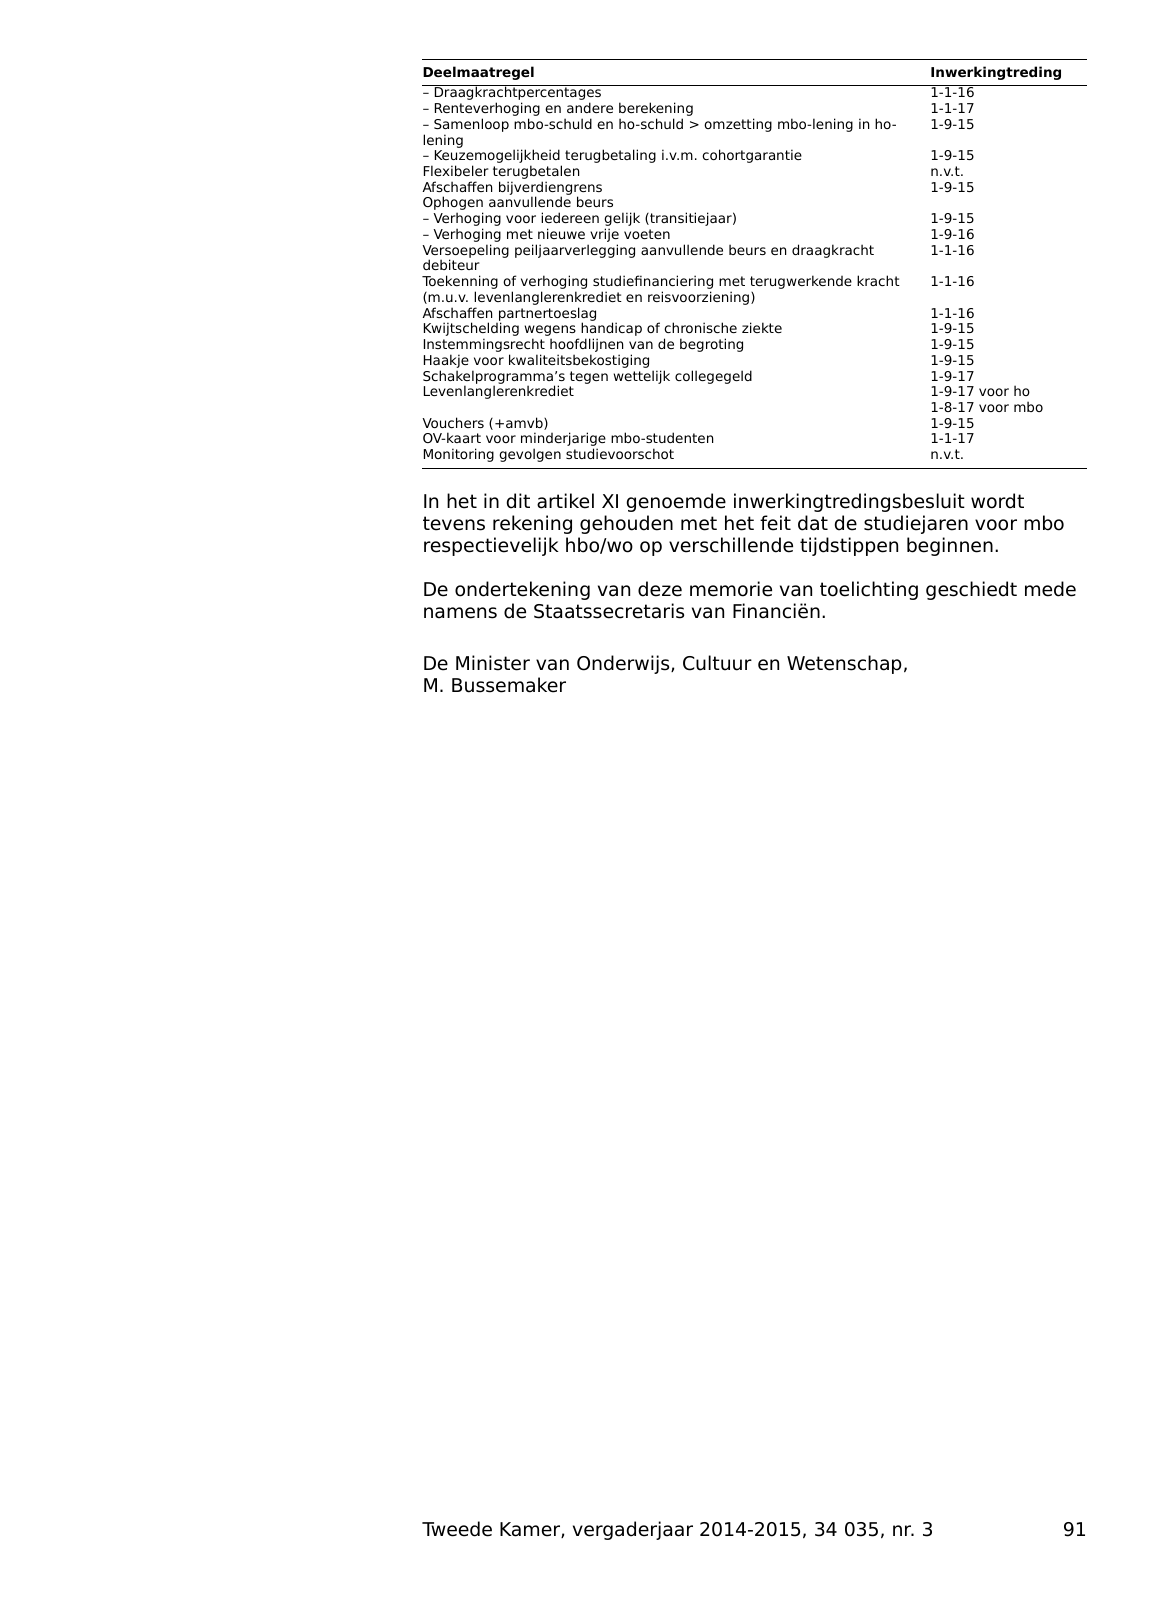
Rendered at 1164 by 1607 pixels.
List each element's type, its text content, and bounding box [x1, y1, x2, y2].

table_cell – Samenloop mbo-schuld en ho-schuld > omzetting mbo-lening in ho-lening [422, 117, 924, 148]
table_cell Schakelprogramma’s tegen wettelijk collegegeld [422, 368, 924, 384]
table_cell 1-9-15 [924, 416, 1087, 431]
text De Minister van Onderwijs, Cultuur en Wetenschap, M. Bussemaker [422, 653, 1087, 697]
table_cell 1-9-17 voor ho 1-8-17 voor mbo [924, 384, 1087, 416]
table_cell OV-kaart voor minderjarige mbo-studenten [422, 431, 924, 447]
table_cell 1-1-16 [924, 274, 1087, 305]
table_cell 1-1-17 [924, 101, 1087, 117]
table_cell Afschaffen bijverdiengrens [422, 180, 924, 195]
table_cell Versoepeling peiljaarverlegging aanvullende beurs en draagkracht debiteur [422, 243, 924, 274]
table_cell 1-9-15 [924, 211, 1087, 227]
table_cell 1-9-15 [924, 337, 1087, 353]
table_cell Kwijtschelding wegens handicap of chronische ziekte [422, 321, 924, 337]
text De ondertekening van deze memorie van toelichting geschiedt mede namens de Staatssecretaris van Financiën. [422, 579, 1087, 623]
table_cell Haakje voor kwaliteitsbekostiging [422, 353, 924, 368]
table_cell Monitoring gevolgen studievoorschot [422, 447, 924, 467]
table_header Deelmaatregel [422, 60, 924, 85]
table_cell – Renteverhoging en andere berekening [422, 101, 924, 117]
table_cell Instemmingsrecht hoofdlijnen van de begroting [422, 337, 924, 353]
table_cell n.v.t. [924, 447, 1087, 467]
table_cell 1-9-16 [924, 227, 1087, 242]
table_cell 1-1-17 [924, 431, 1087, 447]
table_cell Ophogen aanvullende beurs [422, 195, 924, 211]
table_cell – Verhoging met nieuwe vrije voeten [422, 227, 924, 242]
table_cell – Draagkrachtpercentages [422, 86, 924, 101]
table_cell Vouchers (+amvb) [422, 416, 924, 431]
table_cell 1-9-15 [924, 180, 1087, 195]
table_cell – Verhoging voor iedereen gelijk (transitiejaar) [422, 211, 924, 227]
table_cell Toekenning of verhoging studiefinanciering met terugwerkende kracht (m.u.v. levenlanglerenkrediet en reisvoorziening) [422, 274, 924, 305]
table_cell 1-9-15 [924, 117, 1087, 148]
table_cell 1-1-16 [924, 243, 1087, 274]
table_cell 1-1-16 [924, 86, 1087, 101]
table_cell n.v.t. [924, 164, 1087, 179]
table_cell Levenlanglerenkrediet [422, 384, 924, 416]
table_cell 1-9-17 [924, 368, 1087, 384]
table_cell [924, 195, 1087, 211]
table_cell 1-1-16 [924, 305, 1087, 321]
table_header Inwerkingtreding [924, 60, 1087, 85]
table_cell Afschaffen partnertoeslag [422, 305, 924, 321]
table_cell 1-9-15 [924, 353, 1087, 368]
table_cell – Keuzemogelijkheid terugbetaling i.v.m. cohortgarantie [422, 148, 924, 164]
text In het in dit artikel XI genoemde inwerkingtredingsbesluit wordt tevens rekening gehouden met het feit dat de studiejaren voor mbo respectievelijk hbo/wo op verschillende tijdstippen beginnen. [422, 491, 1087, 557]
table_cell 1-9-15 [924, 148, 1087, 164]
table_cell 1-9-15 [924, 321, 1087, 337]
table_cell Flexibeler terugbetalen [422, 164, 924, 179]
